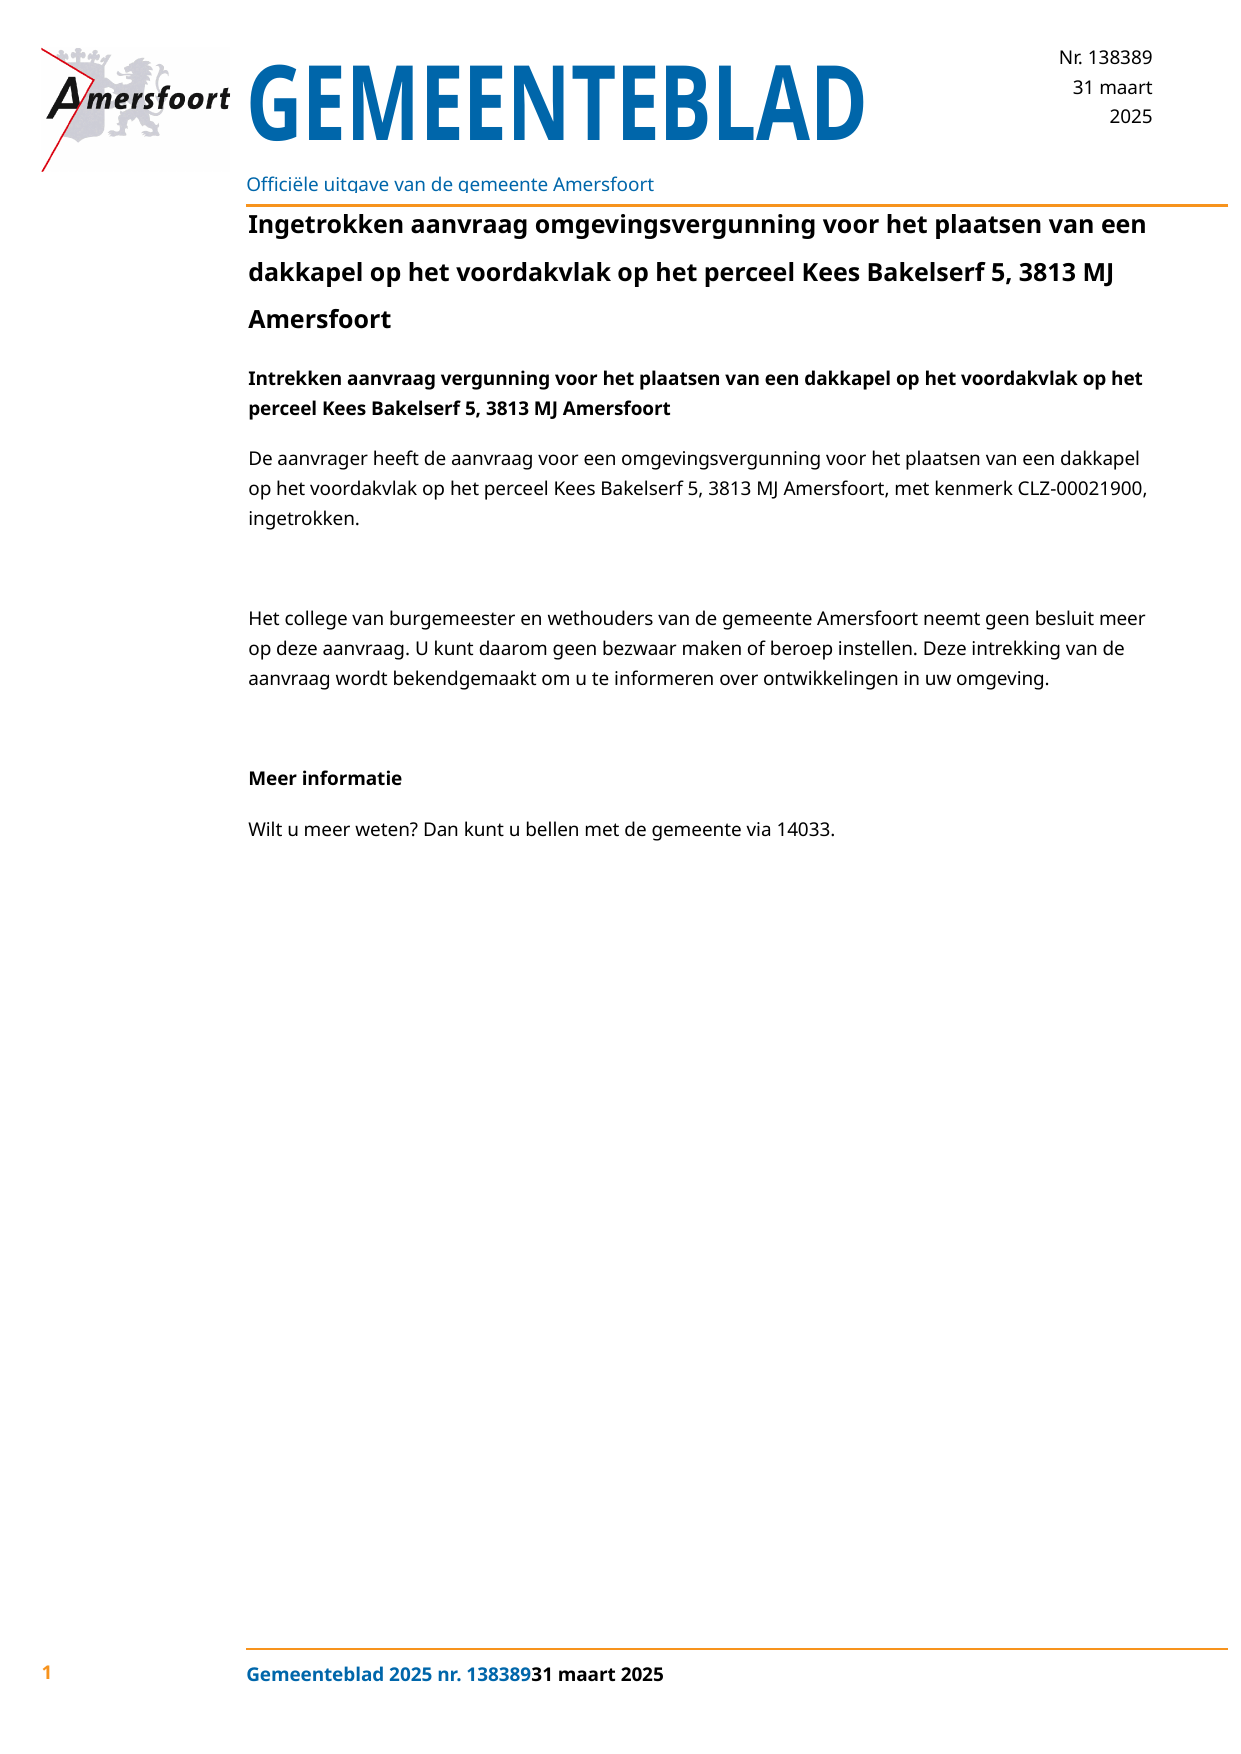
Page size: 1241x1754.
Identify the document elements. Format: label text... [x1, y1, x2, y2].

text Intrekken aanvraag vergunning voor het plaatsen van een dakkapel op het voordakvlak op het perceel Kees Bakelserf 5, 3813 MJ Amersfoort [248, 366, 1152, 421]
picture [41, 47, 231, 172]
text Meer informatie [248, 766, 1152, 791]
text Het college van burgemeester en wethouders van de gemeente Amersfoort neemt geen besluit meer op deze aanvraag. U kunt daarom geen bezwaar maken of beroep instellen. Deze intrekking van de aanvraag wordt bekendgemaakt om u te informeren over ontwikkelingen in uw omgeving. [248, 606, 1152, 690]
text Wilt u meer weten? Dan kunt u bellen met de gemeente via 14033. [248, 816, 1152, 842]
text Ingetrokken aanvraag omgevingsvergunning voor het plaatsen van een dakkapel op het voordakvlak op het perceel Kees Bakelserf 5, 3813 MJ Amersfoort [248, 207, 1152, 336]
text De aanvrager heeft de aanvraag voor een omgevingsvergunning voor het plaatsen van een dakkapel op het voordakvlak op het perceel Kees Bakelserf 5, 3813 MJ Amersfoort, met kenmerk CLZ-00021900, ingetrokken. [248, 446, 1152, 530]
